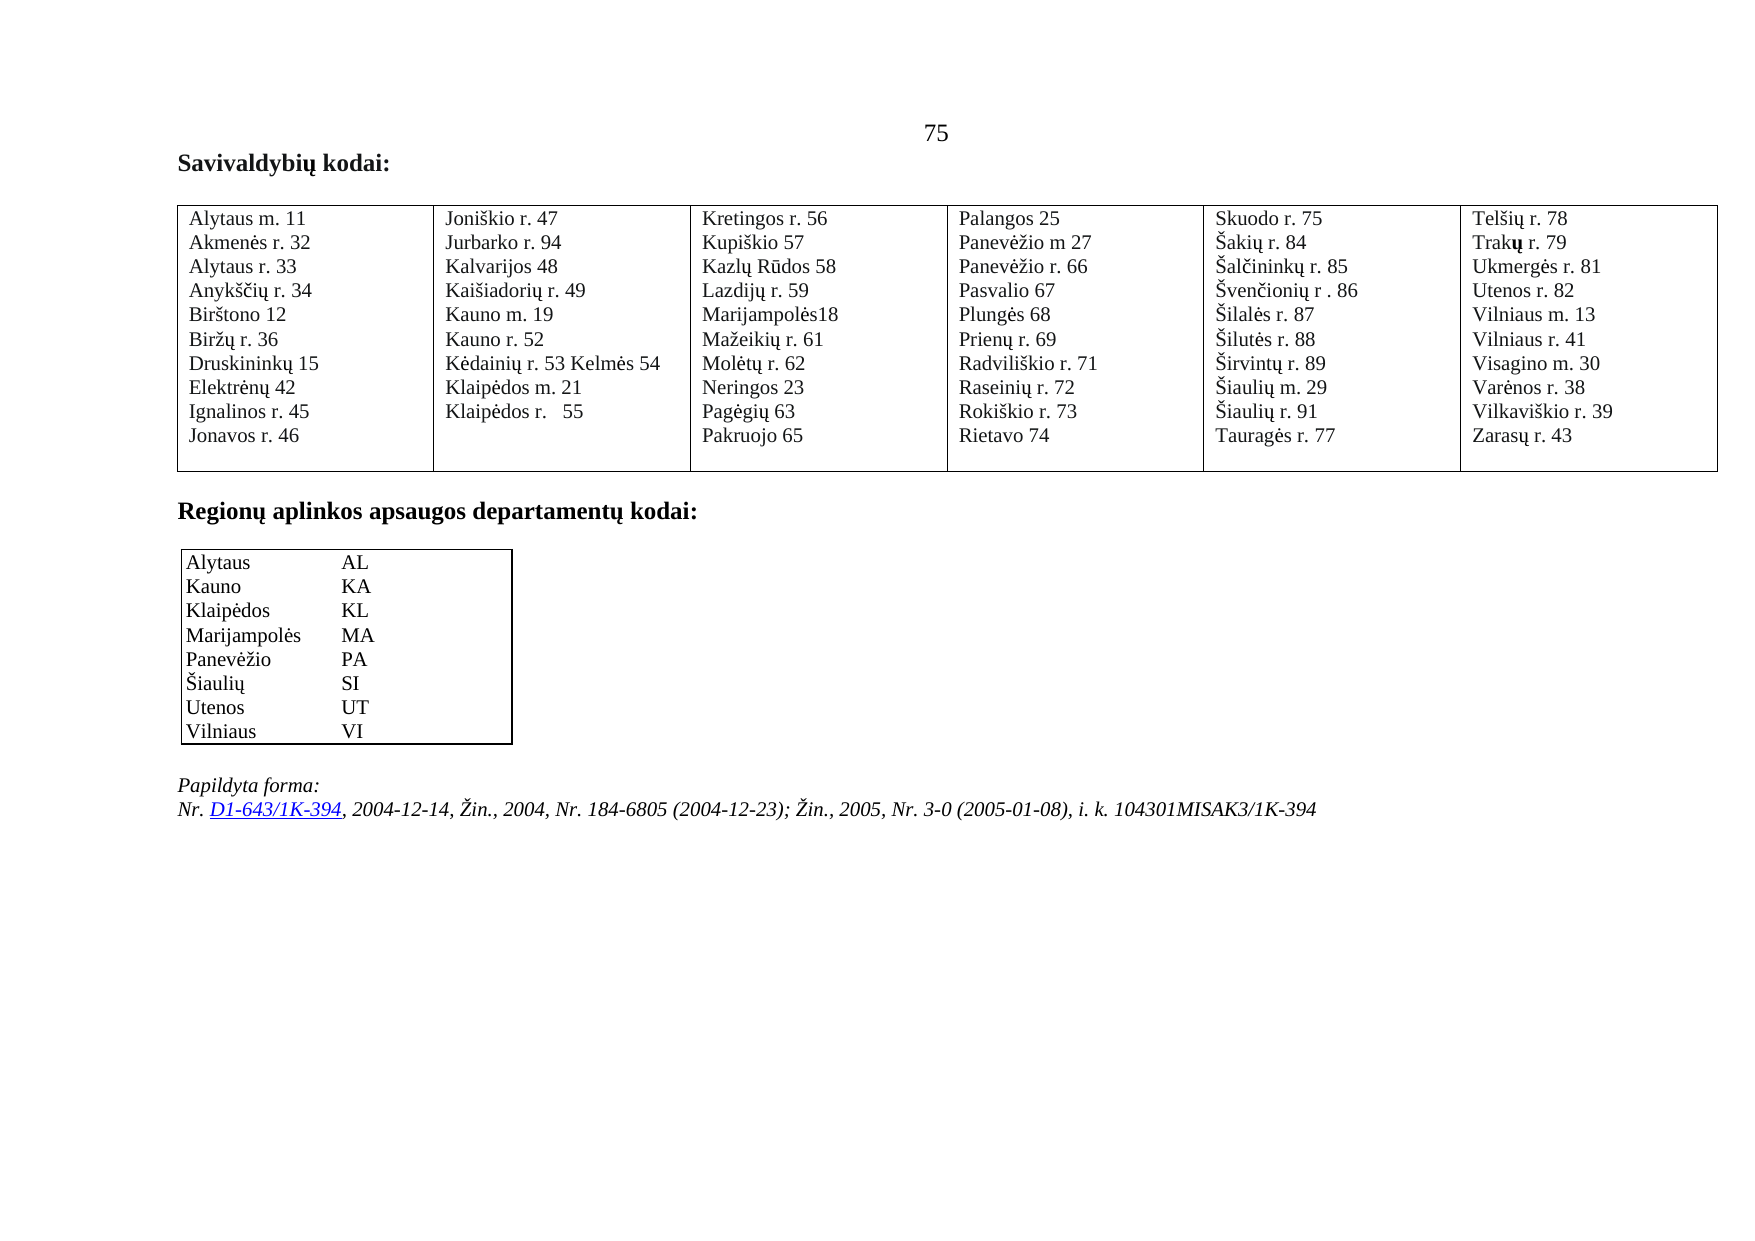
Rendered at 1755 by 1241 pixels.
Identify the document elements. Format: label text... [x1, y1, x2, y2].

text Papildyta forma: [177, 773, 1695, 797]
text Nr. D1-643/1K-394, 2004-12-14, Žin., 2004, Nr. 184-6805 (2004-12-23); Žin., 2005, Nr. 3-0 (2005-01-08), i. k. 104301MISAK3/1K-394 [177, 797, 1695, 821]
table_cell Klaipėdos [182, 599, 337, 622]
table_cell Utenos [182, 695, 337, 719]
table_cell Panevėžio [182, 647, 337, 671]
table_cell VI [337, 719, 511, 743]
table_cell SI [337, 671, 511, 695]
table_header Kretingos r. 56 Kupiškio 57 Kazlų Rūdos 58 Lazdijų r. 59 Marijampolės18 Mažeikių r. 61 Molėtų r. 62 Neringos 23 Pagėgių 63 Pakruojo 65 [691, 206, 947, 471]
table_cell Kauno [182, 574, 337, 598]
table_cell KA [337, 574, 511, 598]
text Regionų aplinkos apsaugos departamentų kodai: [177, 496, 1695, 525]
table_cell Šiaulių [182, 671, 337, 695]
table_cell Vilniaus [182, 719, 337, 743]
table_header Alytaus [182, 550, 337, 574]
table_header Alytaus m. 11 Akmenės r. 32 Alytaus r. 33 Anykščių r. 34 Birštono 12 Biržų r. 36 Druskininkų 15 Elektrėnų 42 Ignalinos r. 45 Jonavos r. 46 [178, 206, 433, 471]
table_header Palangos 25 Panevėžio m 27 Panevėžio r. 66 Pasvalio 67 Plungės 68 Prienų r. 69 Radviliškio r. 71 Raseinių r. 72 Rokiškio r. 73 Rietavo 74 [948, 206, 1203, 471]
table_cell KL [337, 599, 511, 622]
table_header Joniškio r. 47 Jurbarko r. 94 Kalvarijos 48 Kaišiadorių r. 49 Kauno m. 19 Kauno r. 52 Kėdainių r. 53 Kelmės 54 Klaipėdos m. 21 Klaipėdos r. 55 [434, 206, 690, 471]
table_header Telšių r. 78 Trakų r. 79 Ukmergės r. 81 Utenos r. 82 Vilniaus m. 13 Vilniaus r. 41 Visagino m. 30 Varėnos r. 38 Vilkaviškio r. 39 Zarasų r. 43 [1461, 206, 1717, 471]
table_cell MA [337, 623, 511, 647]
table_header AL [337, 550, 511, 574]
table_cell PA [337, 647, 511, 671]
text Savivaldybių kodai: [177, 148, 1695, 176]
table_header Skuodo r. 75 Šakių r. 84 Šalčininkų r. 85 Švenčionių r . 86 Šilalės r. 87 Šilutės r. 88 Širvintų r. 89 Šiaulių m. 29 Šiaulių r. 91 Tauragės r. 77 [1204, 206, 1460, 471]
table_cell UT [337, 695, 511, 719]
table_cell Marijampolės [182, 623, 337, 647]
